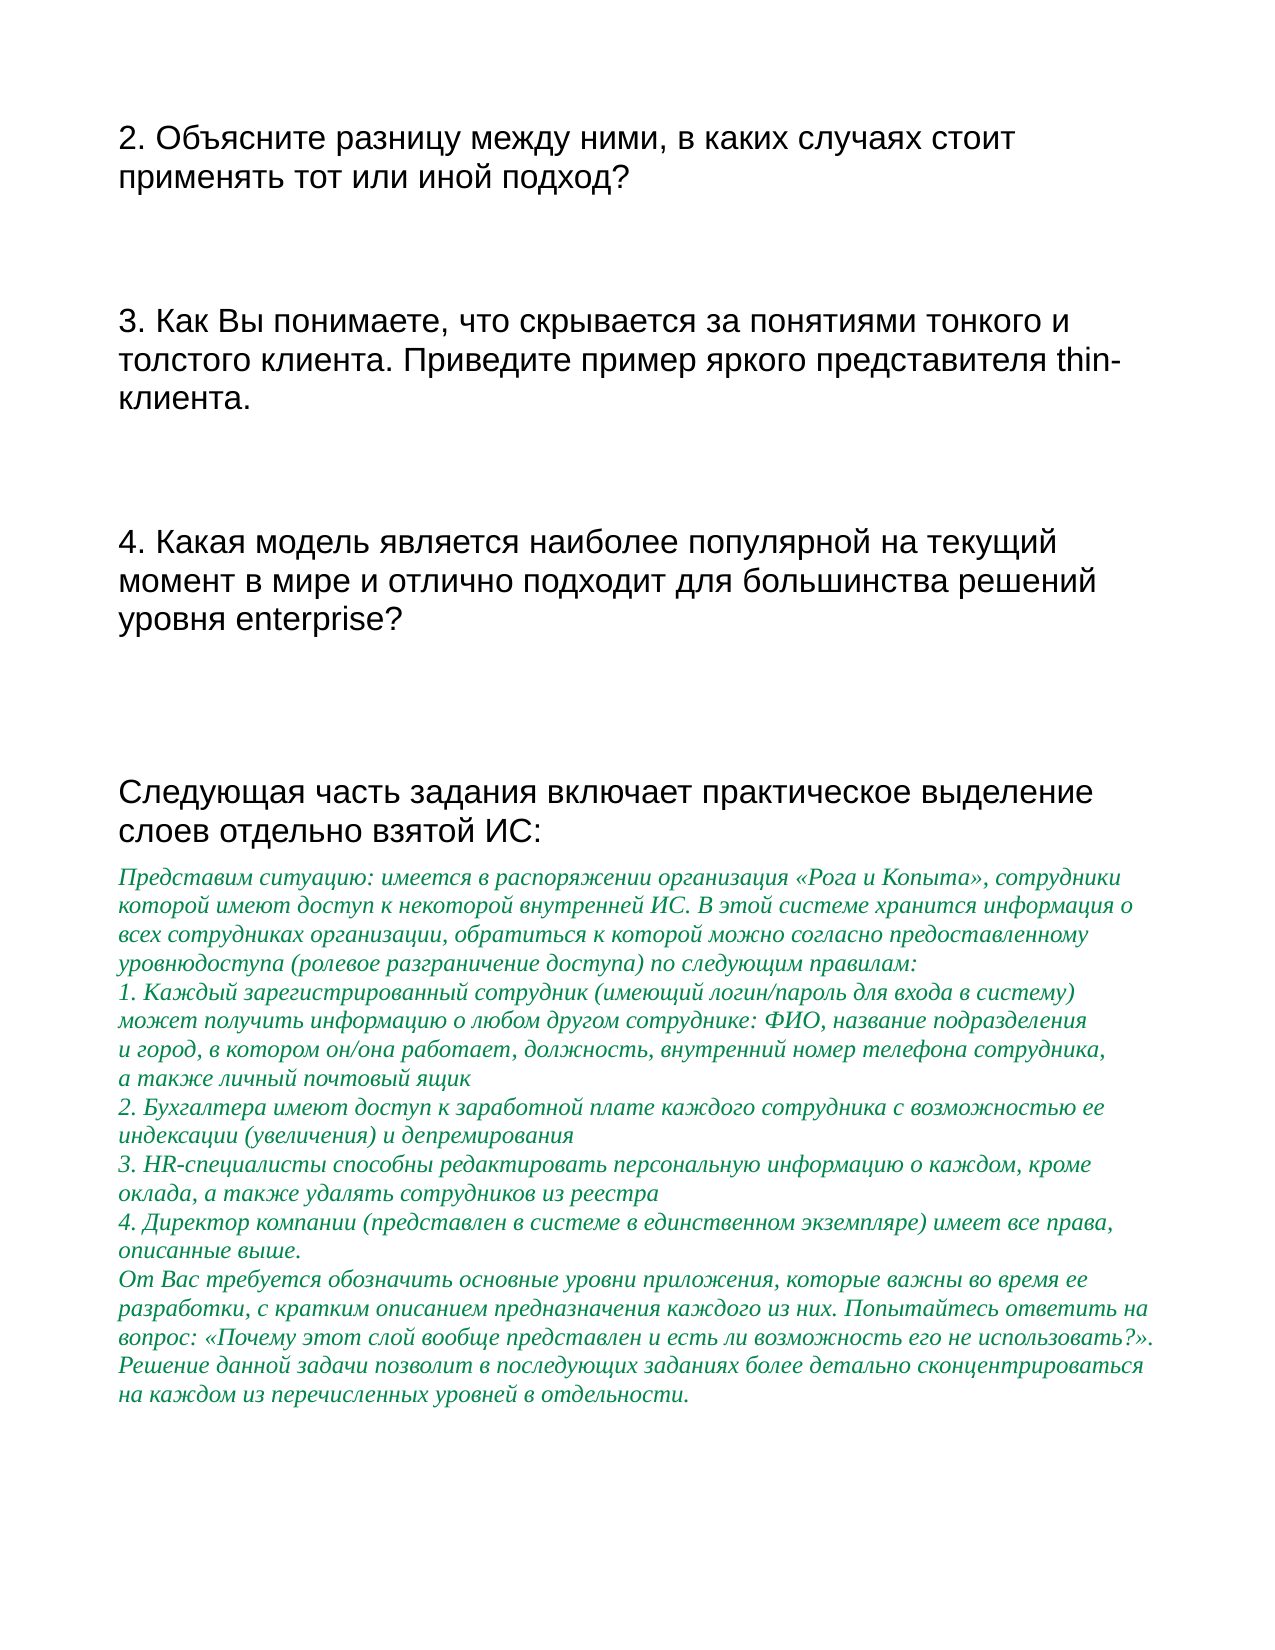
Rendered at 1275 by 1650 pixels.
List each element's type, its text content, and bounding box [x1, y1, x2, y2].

text От Вас требуется обозначить основные уровни приложения, которые важны во время ее [118, 1264, 1157, 1293]
text разработки, с кратким описанием предназначения каждого из них. Попытайтесь ответить на [118, 1293, 1157, 1322]
text вопрос: «Почему этот слой вообще представлен и есть ли возможность его не использовать?». [118, 1322, 1157, 1351]
subtitle Следующая часть задания включает практическое выделение слоев отдельно взятой ИС: [118, 772, 1157, 849]
subtitle 4. Какая модель является наиболее популярной на текущий момент в мире и отлично подходит для большинства решений уровня enterprise? [118, 522, 1157, 638]
subtitle 3. Как Вы понимаете, что скрывается за понятиями тонкого и толстого клиента. Приведите пример яркого представителя thin-клиента. [118, 301, 1157, 417]
text индексации (увеличения) и депремирования [118, 1121, 1157, 1149]
text описанные выше. [118, 1236, 1157, 1264]
text на каждом из перечисленных уровней в отдельности. [118, 1379, 1157, 1408]
text Представим ситуацию: имеется в распоряжении организация «Рога и Копыта», сотрудники [118, 862, 1157, 891]
subtitle 2. Объясните разницу между ними, в каких случаях стоит применять тот или иной подход? [118, 118, 1157, 195]
text а также личный почтовый ящик [118, 1063, 1157, 1092]
text оклада, а также удалять сотрудников из реестра [118, 1178, 1157, 1207]
text которой имеют доступ к некоторой внутренней ИС. В этой системе хранится информация о всех сотрудниках организации, обратиться к которой можно согласно предоставленному уровнюдоступа (ролевое разграничение доступа) по следующим правилам: [118, 891, 1157, 977]
text Решение данной задачи позволит в последующих заданиях более детально сконцентрироваться [118, 1351, 1157, 1379]
text 2. Бухгалтера имеют доступ к заработной плате каждого сотрудника с возможностью ее [118, 1092, 1157, 1121]
text 3. HR-специалисты способны редактировать персональную информацию о каждом, кроме [118, 1149, 1157, 1178]
text может получить информацию о любом другом сотруднике: ФИО, название подразделения [118, 1006, 1157, 1034]
text 4. Директор компании (представлен в системе в единственном экземпляре) имеет все права, [118, 1207, 1157, 1236]
text и город, в котором он/она работает, должность, внутренний номер телефона сотрудника, [118, 1034, 1157, 1063]
text 1. Каждый зарегистрированный сотрудник (имеющий логин/пароль для входа в систему) [118, 977, 1157, 1006]
